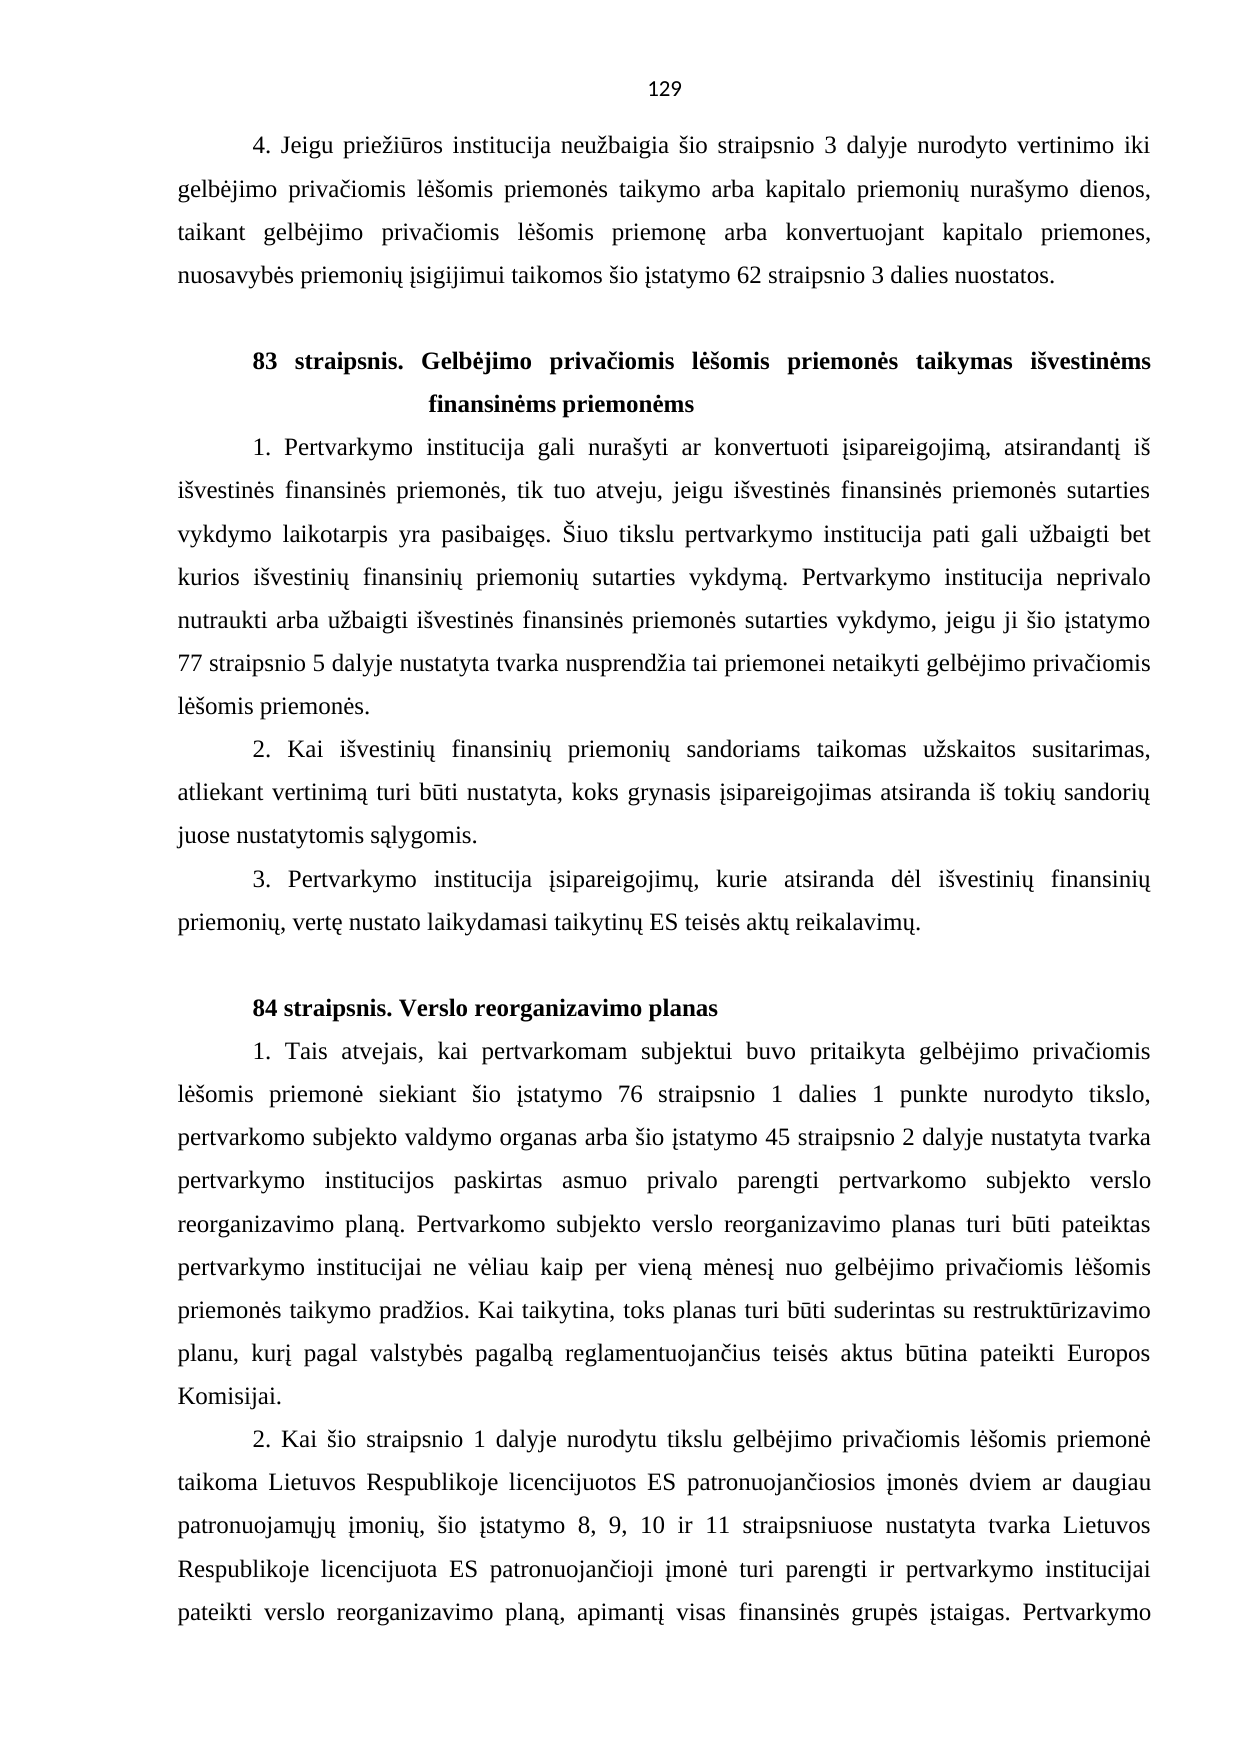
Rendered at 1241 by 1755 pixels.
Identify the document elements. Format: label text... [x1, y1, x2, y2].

text 2. Kai išvestinių finansinių priemonių sandoriams taikomas užskaitos susitarimas, atliekant vertinimą turi būti nustatyta, koks grynasis įsipareigojimas atsiranda iš tokių sandorių juose nustatytomis sąlygomis. [177, 734, 1152, 849]
text 1. Pertvarkymo institucija gali nurašyti ar konvertuoti įsipareigojimą, atsirandantį iš išvestinės finansinės priemonės, tik tuo atveju, jeigu išvestinės finansinės priemonės sutarties vykdymo laikotarpis yra pasibaigęs. Šiuo tikslu pertvarkymo institucija pati gali užbaigti bet kurios išvestinių finansinių priemonių sutarties vykdymą. Pertvarkymo institucija neprivalo nutraukti arba užbaigti išvestinės finansinės priemonės sutarties vykdymo, jeigu ji šio įstatymo 77 straipsnio 5 dalyje nustatyta tvarka nusprendžia tai priemonei netaikyti gelbėjimo privačiomis lėšomis priemonės. [177, 432, 1152, 720]
text 83 straipsnis. Gelbėjimo privačiomis lėšomis priemonės taikymas išvestinėms finansinėms priemonėms [252, 346, 1152, 418]
text 2. Kai šio straipsnio 1 dalyje nurodytu tikslu gelbėjimo privačiomis lėšomis priemonė taikoma Lietuvos Respublikoje licencijuotos ES patronuojančiosios įmonės dviem ar daugiau patronuojamųjų įmonių, šio įstatymo 8, 9, 10 ir 11 straipsniuose nustatyta tvarka Lietuvos Respublikoje licencijuota ES patronuojančioji įmonė turi parengti ir pertvarkymo institucijai pateikti verslo reorganizavimo planą, apimantį visas finansinės grupės įstaigas. Pertvarkymo [177, 1424, 1152, 1626]
text 3. Pertvarkymo institucija įsipareigojimų, kurie atsiranda dėl išvestinių finansinių priemonių, vertę nustato laikydamasi taikytinų ES teisės aktų reikalavimų. [177, 864, 1152, 936]
text 4. Jeigu priežiūros institucija neužbaigia šio straipsnio 3 dalyje nurodyto vertinimo iki gelbėjimo privačiomis lėšomis priemonės taikymo arba kapitalo priemonių nurašymo dienos, taikant gelbėjimo privačiomis lėšomis priemonę arba konvertuojant kapitalo priemones, nuosavybės priemonių įsigijimui taikomos šio įstatymo 62 straipsnio 3 dalies nuostatos. [177, 131, 1152, 289]
text 1. Tais atvejais, kai pertvarkomam subjektui buvo pritaikyta gelbėjimo privačiomis lėšomis priemonė siekiant šio įstatymo 76 straipsnio 1 dalies 1 punkte nurodyto tikslo, pertvarkomo subjekto valdymo organas arba šio įstatymo 45 straipsnio 2 dalyje nustatyta tvarka pertvarkymo institucijos paskirtas asmuo privalo parengti pertvarkomo subjekto verslo reorganizavimo planą. Pertvarkomo subjekto verslo reorganizavimo planas turi būti pateiktas pertvarkymo institucijai ne vėliau kaip per vieną mėnesį nuo gelbėjimo privačiomis lėšomis priemonės taikymo pradžios. Kai taikytina, toks planas turi būti suderintas su restruktūrizavimo planu, kurį pagal valstybės pagalbą reglamentuojančius teisės aktus būtina pateikti Europos Komisijai. [177, 1036, 1152, 1410]
text 84 straipsnis. Verslo reorganizavimo planas [177, 993, 1152, 1022]
